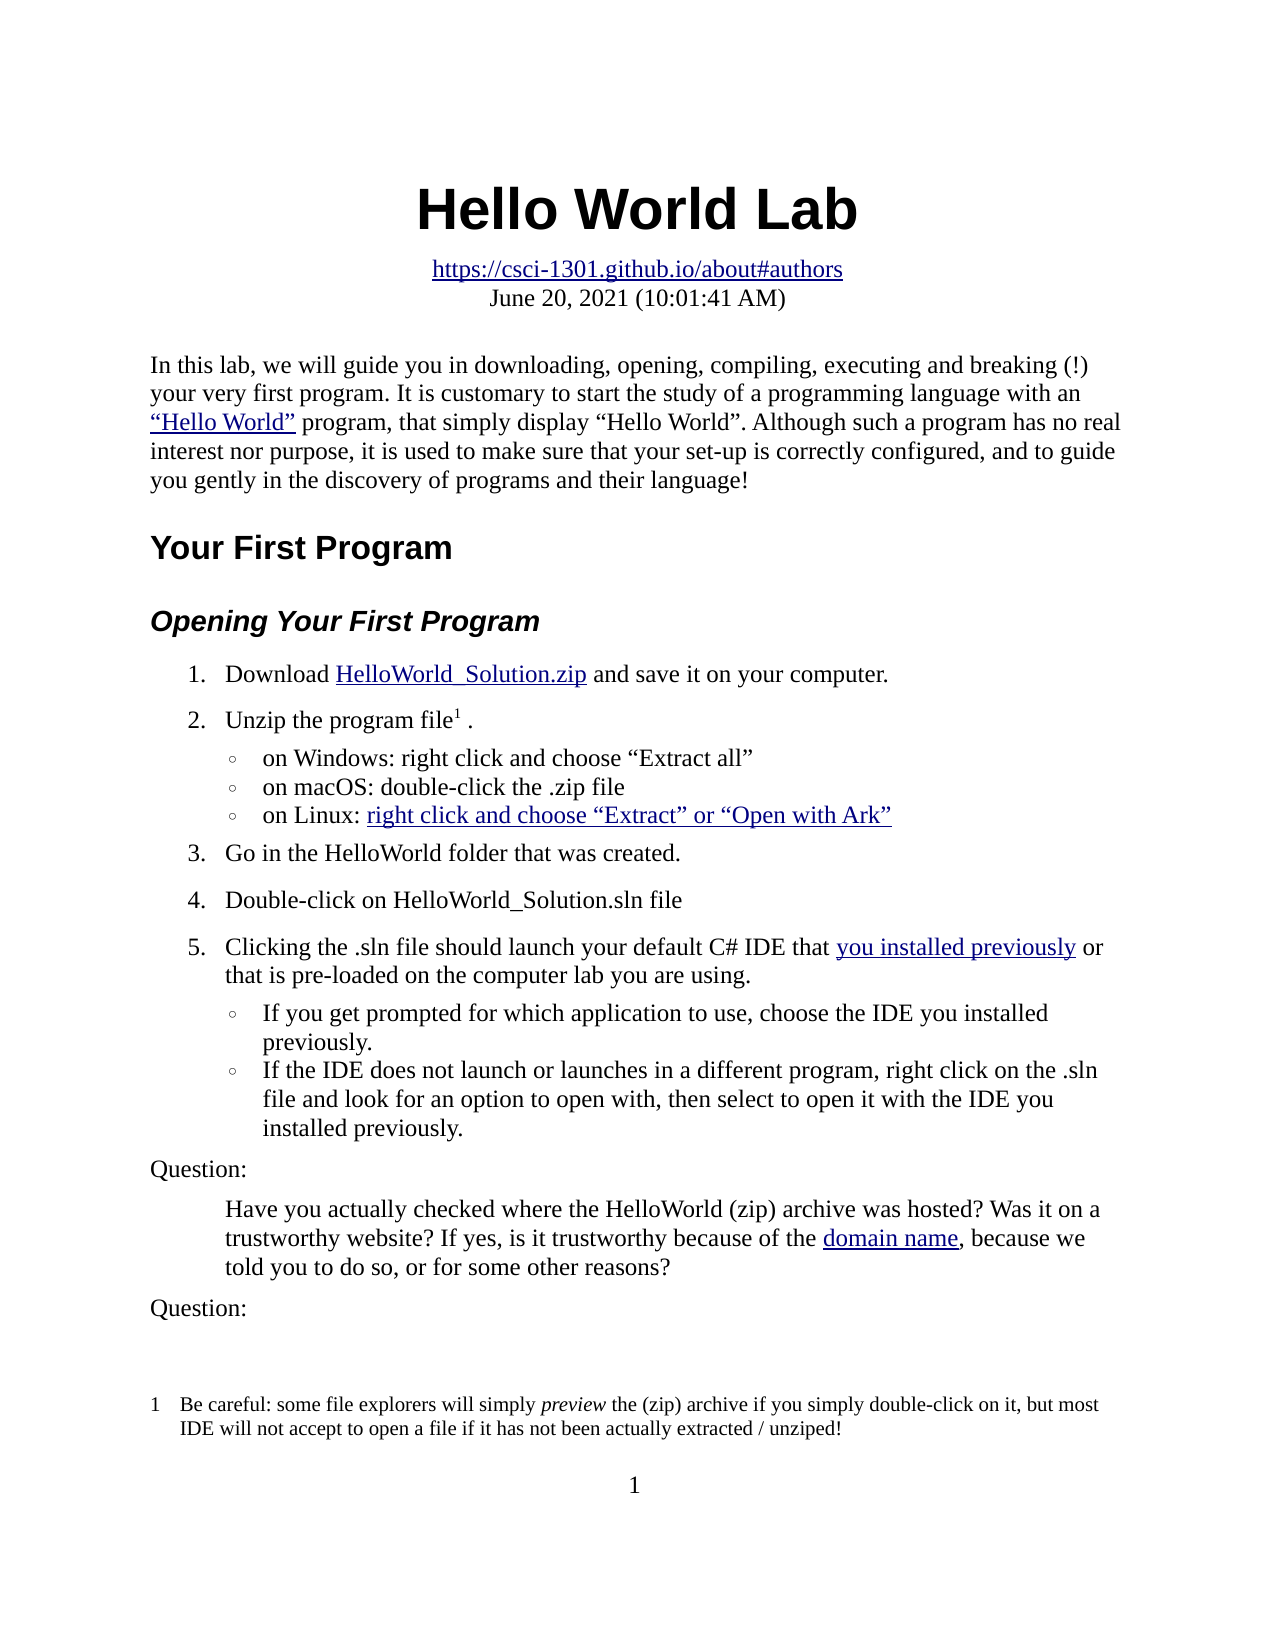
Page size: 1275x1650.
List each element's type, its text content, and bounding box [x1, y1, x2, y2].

list on Linux: right click and choose “Extract” or “Open with Ark” [225, 801, 1125, 829]
list Be careful: some file explorers will simply preview the (zip) archive if you simply double-click on it, but most IDE will not accept to open a file if it has not been actually extracted / unziped! [150, 1392, 1125, 1440]
list Go in the HelloWorld folder that was created. [187, 838, 1125, 867]
subtitle Opening Your First Program [150, 604, 1125, 637]
list Clicking the .sln file should launch your default C# IDE that you installed previously or that is pre-loaded on the computer lab you are using. [187, 932, 1125, 989]
text June 20, 2021 (10:01:41 AM) [150, 283, 1125, 312]
text Question: [150, 1154, 1125, 1182]
list If the IDE does not launch or launches in a different program, right click on the .sln file and look for an option to open with, then select to open it with the IDE you installed previously. [225, 1056, 1125, 1142]
list on macOS: double-click the .zip file [225, 772, 1125, 801]
text Question: [150, 1293, 1125, 1321]
list on Windows: right click and choose “Extract all” [225, 743, 1125, 772]
text Have you actually checked where the HelloWorld (zip) archive was hosted? Was it on a trustworthy website? If yes, is it trustworthy because of the domain name, because we told you to do so, or for some other reasons? [225, 1194, 1125, 1281]
list Double-click on HelloWorld_Solution.sln file [187, 885, 1125, 914]
list If you get prompted for which application to use, choose the IDE you installed previously. [225, 998, 1125, 1056]
subtitle Your First Program [150, 527, 1125, 566]
text https://csci-1301.github.io/about#authors [150, 254, 1125, 283]
text In this lab, we will guide you in downloading, opening, compiling, executing and breaking (!) your very first program. It is customary to start the study of a programming language with an “Hello World” program, that simply display “Hello World”. Although such a program has no real interest nor purpose, it is used to make sure that your set-up is correctly configured, and to guide you gently in the discovery of programs and their language! [150, 350, 1125, 493]
title Hello World Lab [150, 175, 1125, 242]
list Unzip the program file . [187, 705, 1125, 734]
list Download HelloWorld_Solution.zip and save it on your computer. [187, 659, 1125, 687]
